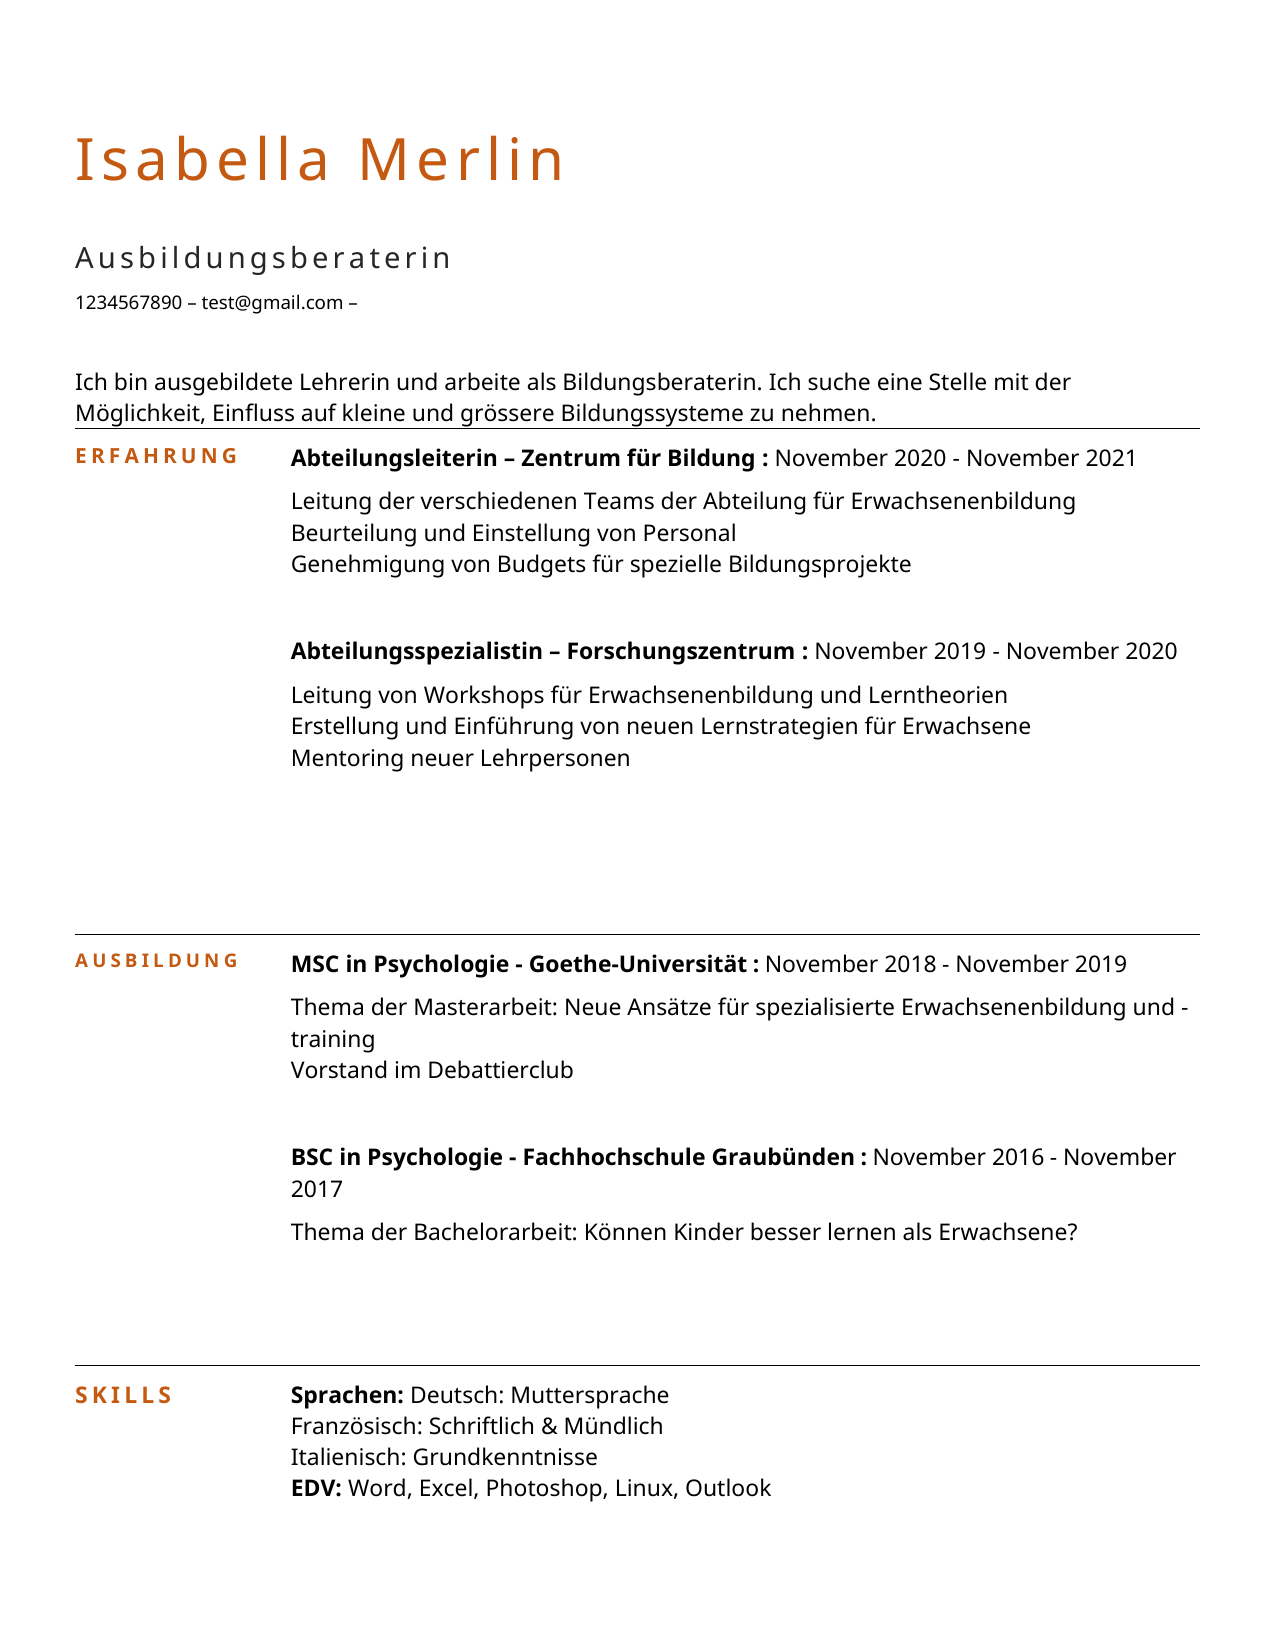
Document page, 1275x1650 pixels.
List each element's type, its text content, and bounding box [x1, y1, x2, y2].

table_cell [263, 935, 291, 1335]
table_cell Ausbildung [75, 935, 262, 1335]
table_cell Skills [75, 1366, 262, 1532]
table_cell [263, 1366, 291, 1532]
table_cell MSC in Psychologie - Goethe-Universität : November 2018 - November 2019 Thema der Masterarbeit: Neue Ansätze für spezialisierte Erwachsenenbildung und -training Vorstand im Debattierclub BSC in Psychologie - Fachhochschule Graubünden : November 2016 - November 2017 Thema der Bachelorarbeit: Können Kinder besser lernen als Erwachsene? [291, 935, 1200, 1335]
table_cell [75, 904, 262, 934]
table_cell Erfahrung [75, 429, 262, 904]
table_header Isabella Merlin Ausbildungsberaterin 1234567890 – test@gmail.com – Ich bin ausgebildete Lehrerin und arbeite als Bildungsberaterin. Ich suche eine Stelle mit der Möglichkeit, Einfluss auf kleine und grössere Bildungssysteme zu nehmen. [75, 118, 1200, 428]
table_cell [263, 429, 291, 904]
table_cell [291, 1335, 1200, 1365]
table_cell Abteilungsleiterin – Zentrum für Bildung : November 2020 - November 2021 Leitung der verschiedenen Teams der Abteilung für Erwachsenenbildung Beurteilung und Einstellung von Personal Genehmigung von Budgets für spezielle Bildungsprojekte Abteilungsspezialistin – Forschungszentrum : November 2019 - November 2020 Leitung von Workshops für Erwachsenenbildung und Lerntheorien Erstellung und Einführung von neuen Lernstrategien für Erwachsene Mentoring neuer Lehrpersonen [291, 429, 1200, 904]
table_cell Sprachen: Deutsch: Muttersprache Französisch: Schriftlich & Mündlich Italienisch: Grundkenntnisse EDV: Word, Excel, Photoshop, Linux, Outlook [291, 1366, 1200, 1532]
table_cell [263, 904, 291, 934]
table_cell [291, 904, 1200, 934]
table_cell [263, 1335, 291, 1365]
table_cell [75, 1335, 262, 1365]
